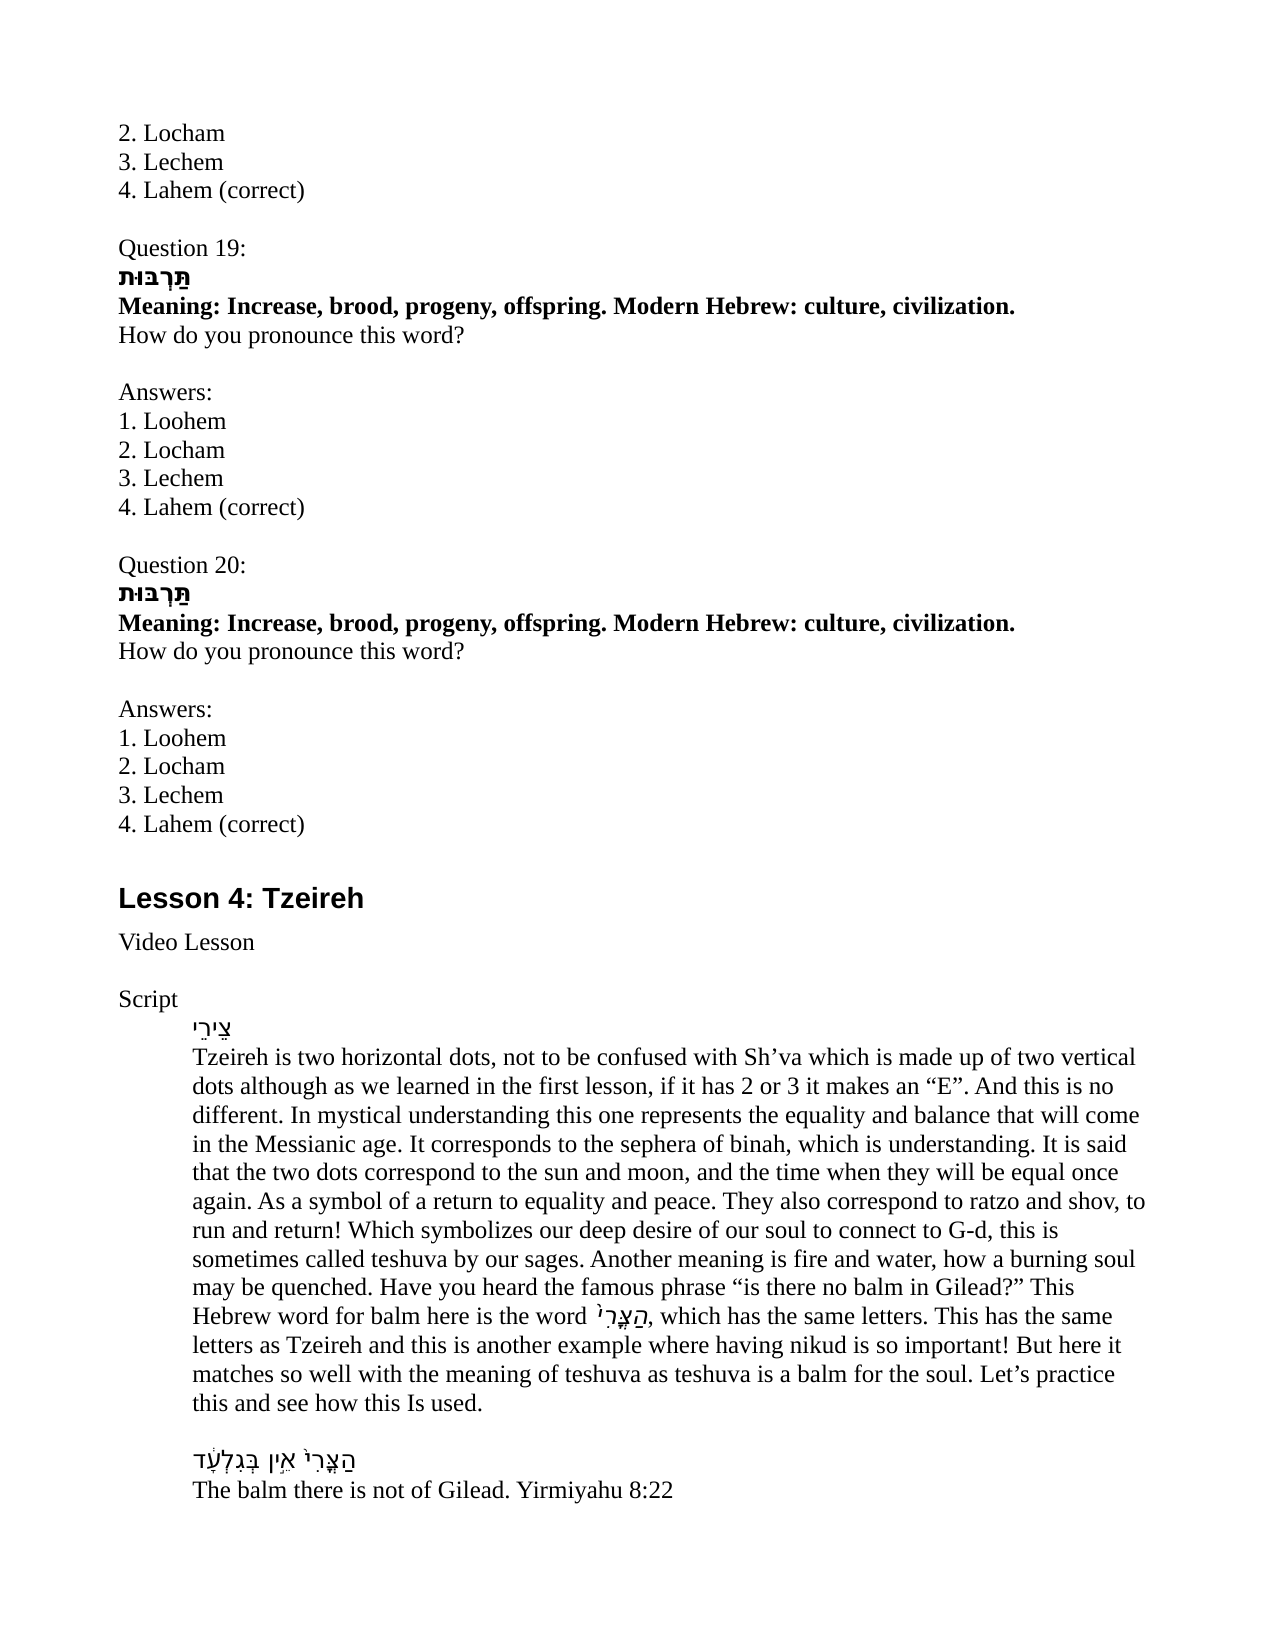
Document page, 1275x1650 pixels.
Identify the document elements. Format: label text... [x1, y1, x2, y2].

text Answers: [118, 694, 1157, 723]
text Answers: [118, 377, 1157, 406]
text 4. Lahem (correct) [118, 492, 1157, 521]
text תַּרְבּוּת [118, 578, 1157, 608]
text 2. Locham [118, 751, 1157, 780]
text Question 19: [118, 233, 1157, 262]
text Script [118, 984, 1157, 1013]
text 1. Loohem [118, 406, 1157, 435]
text 2. Locham [118, 118, 1157, 147]
text 3. Lechem [118, 463, 1157, 492]
text 3. Lechem [118, 780, 1157, 809]
text 3. Lechem [118, 147, 1157, 176]
text Meaning: Increase, brood, progeny, offspring. Modern Hebrew: culture, civilization. [118, 291, 1157, 320]
text 1. Loohem [118, 723, 1157, 751]
text The balm there is not of Gilead. Yirmiyahu 8:22 [192, 1475, 1157, 1503]
text צֵירֵי [192, 1013, 1157, 1042]
text How do you pronounce this word? [118, 636, 1157, 665]
text How do you pronounce this word? [118, 320, 1157, 348]
subtitle Lesson 4: Tzeireh [118, 881, 1157, 914]
text הַצֳּרִי֙ אֵ֣ין בְּגִלְעָ֔ד [192, 1446, 1157, 1475]
text 4. Lahem (correct) [118, 176, 1157, 204]
text תַּרְבּוּת [118, 262, 1157, 291]
text Question 20: [118, 550, 1157, 578]
text 2. Locham [118, 435, 1157, 463]
text Tzeireh is two horizontal dots, not to be confused with Sh’va which is made up of two vertical dots although as we learned in the first lesson, if it has 2 or 3 it makes an “E”. And this is no different. In mystical understanding this one represents the equality and balance that will come in the Messianic age. It corresponds to the sephera of binah, which is understanding. It is said that the two dots correspond to the sun and moon, and the time when they will be equal once again. As a symbol of a return to equality and peace. They also correspond to ratzo and shov, to run and return! Which symbolizes our deep desire of our soul to connect to G-d, this is sometimes called teshuva by our sages. Another meaning is fire and water, how a burning soul may be quenched. Have you heard the famous phrase “is there no balm in Gilead?” This Hebrew word for balm here is the word הַצֳּרִי֙, which has the same letters. This has the same letters as Tzeireh and this is another example where having nikud is so important! But here it matches so well with the meaning of teshuva as teshuva is a balm for the soul. Let’s practice this and see how this Is used. [192, 1042, 1157, 1417]
text Meaning: Increase, brood, progeny, offspring. Modern Hebrew: culture, civilization. [118, 608, 1157, 636]
text 4. Lahem (correct) [118, 809, 1157, 838]
text Video Lesson [118, 927, 1157, 956]
